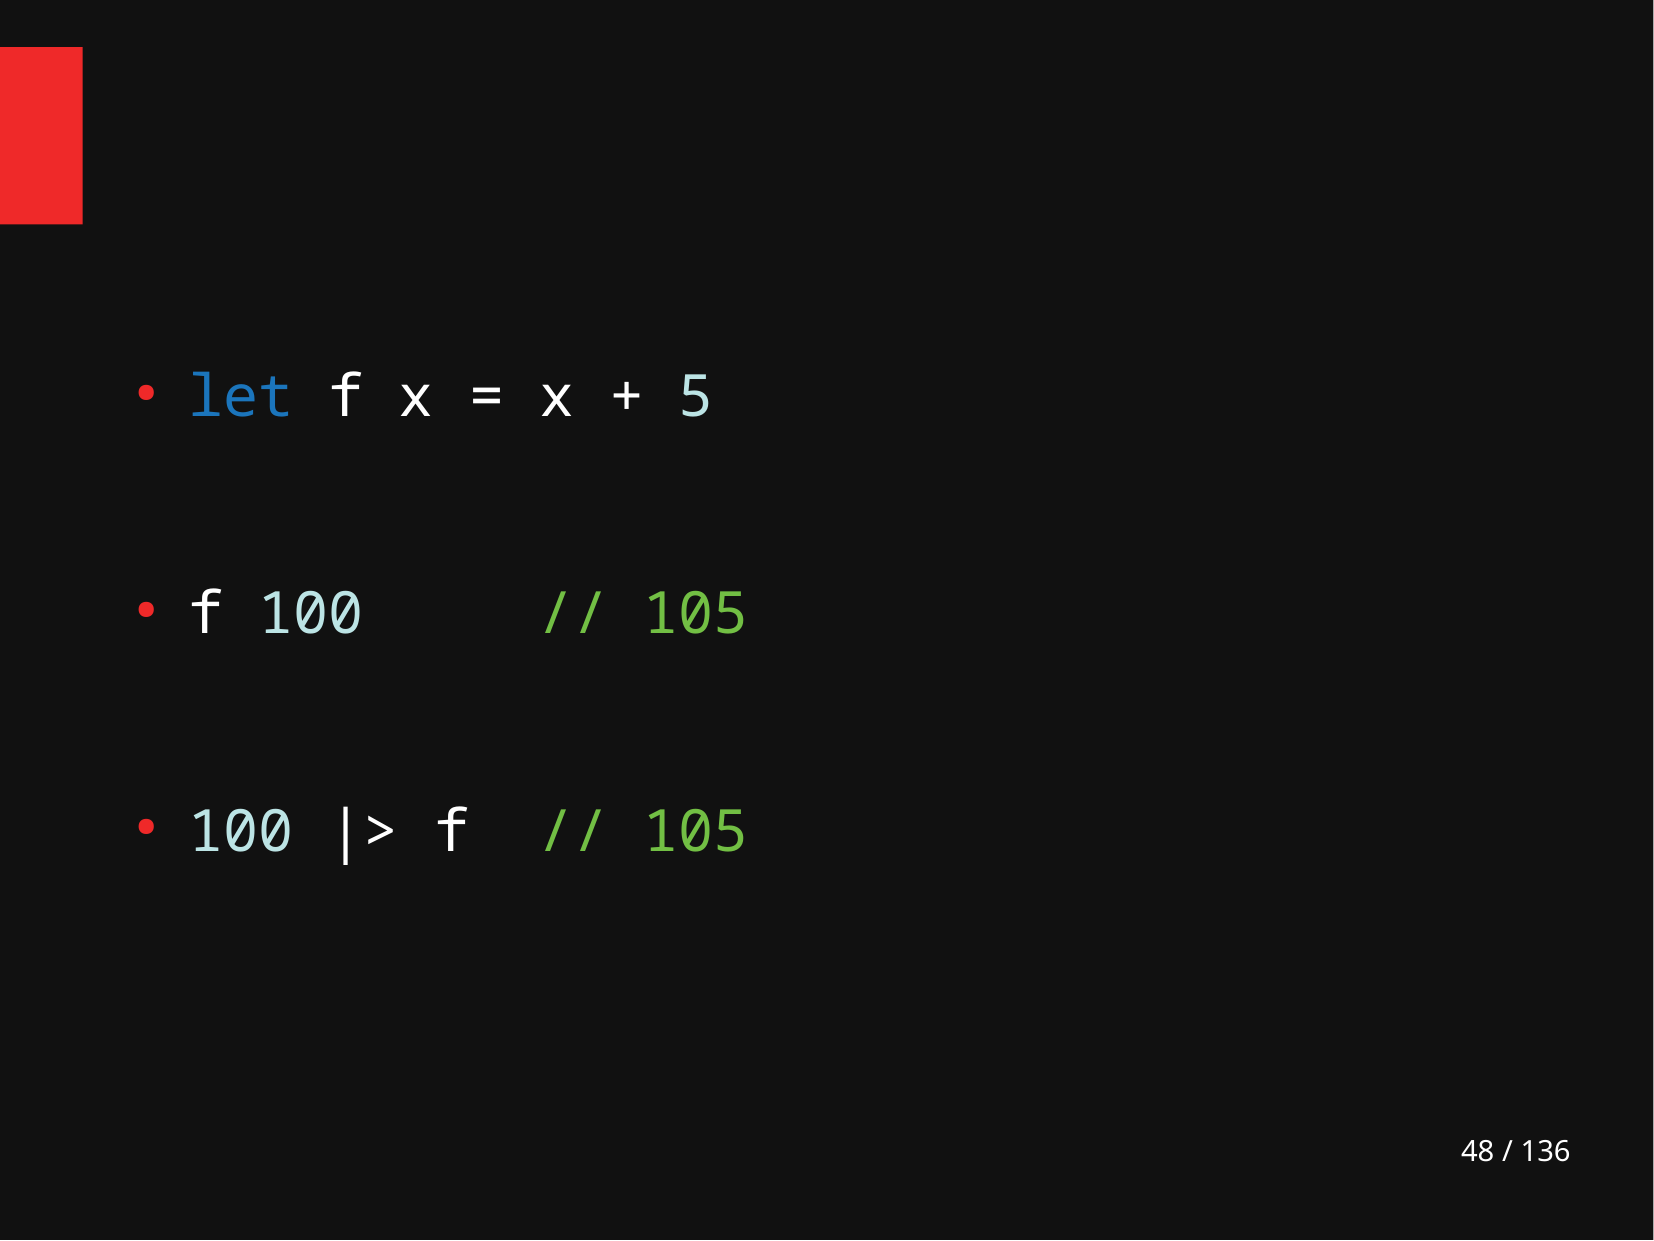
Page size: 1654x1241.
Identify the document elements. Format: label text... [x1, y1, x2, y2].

list let f x = x + 5 f 100 // 105 100 |> f // 105 [118, 354, 1536, 1074]
